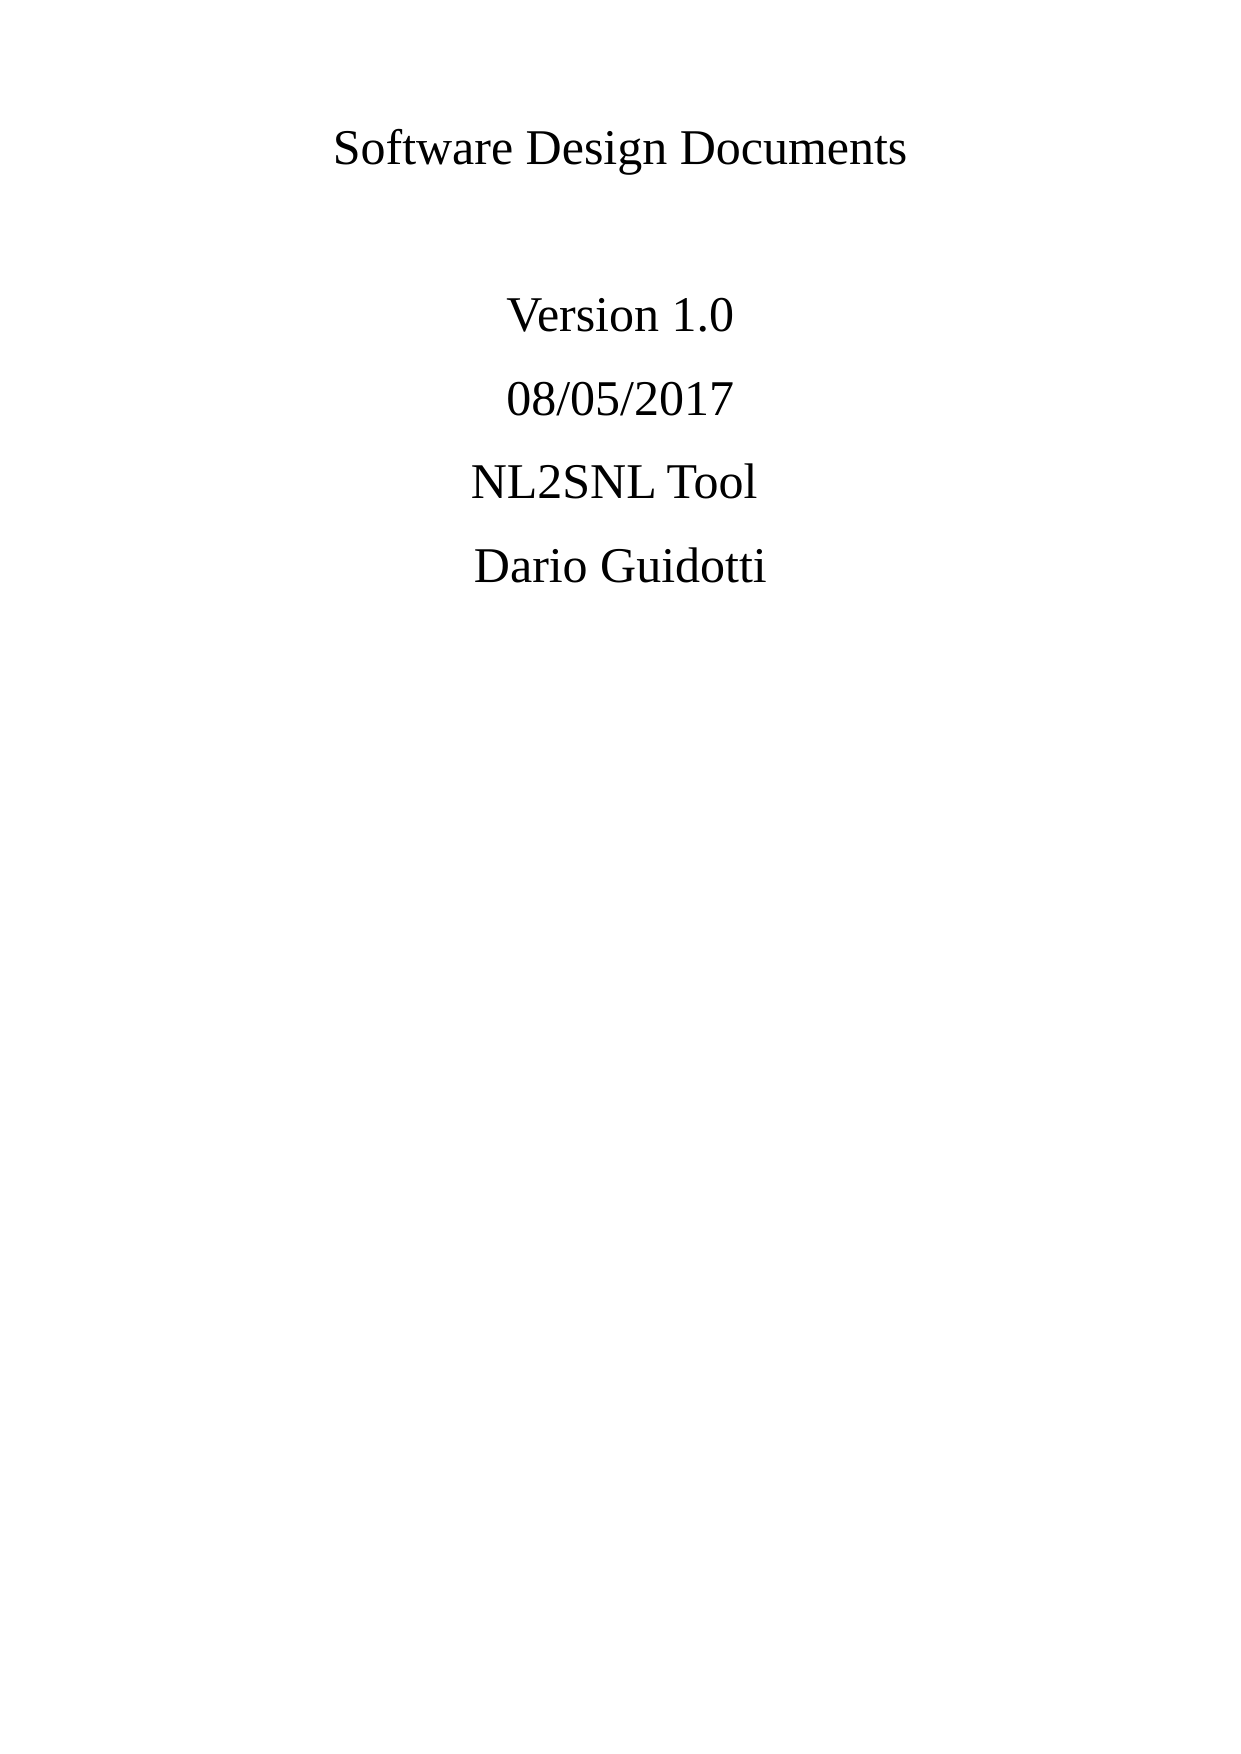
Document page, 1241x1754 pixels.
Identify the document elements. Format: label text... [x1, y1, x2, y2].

text Software Design Documents [118, 118, 1122, 176]
text Dario Guidotti [118, 536, 1122, 593]
text Version 1.0 [118, 285, 1122, 343]
text 08/05/2017 [118, 369, 1122, 426]
text NL2SNL Tool [118, 452, 1122, 510]
